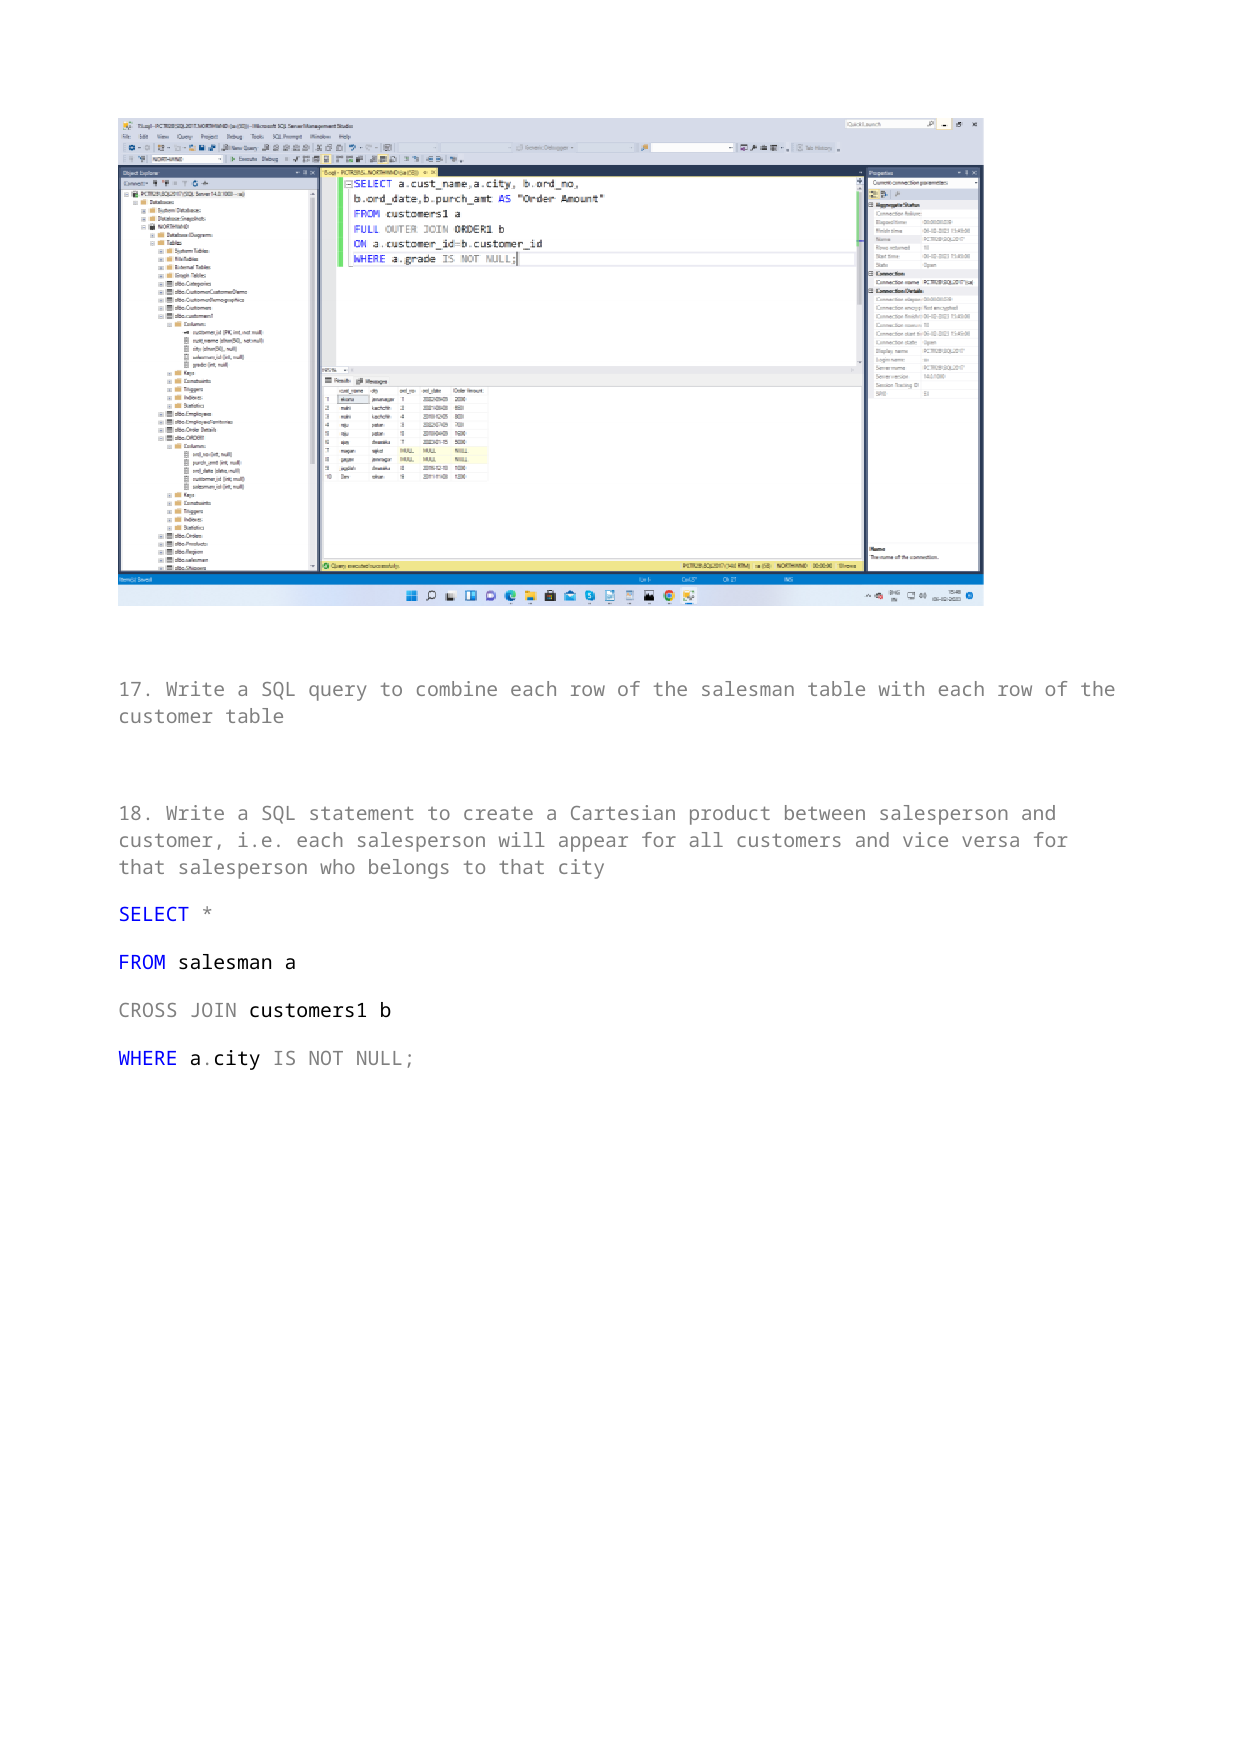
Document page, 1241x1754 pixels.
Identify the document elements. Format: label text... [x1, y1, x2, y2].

text 18. Write a SQL statement to create a Cartesian product between salesperson and customer, i.e. each salesperson will appear for all customers and vice versa for that salesperson who belongs to that city [118, 799, 1122, 880]
text CROSS JOIN customers1 b [118, 996, 1122, 1023]
text FROM salesman a [118, 948, 1122, 976]
text WHERE a.city IS NOT NULL; [118, 1044, 1122, 1071]
text 17. Write a SQL query to combine each row of the salesman table with each row of the customer table [118, 675, 1122, 729]
text SELECT * [118, 901, 1122, 928]
